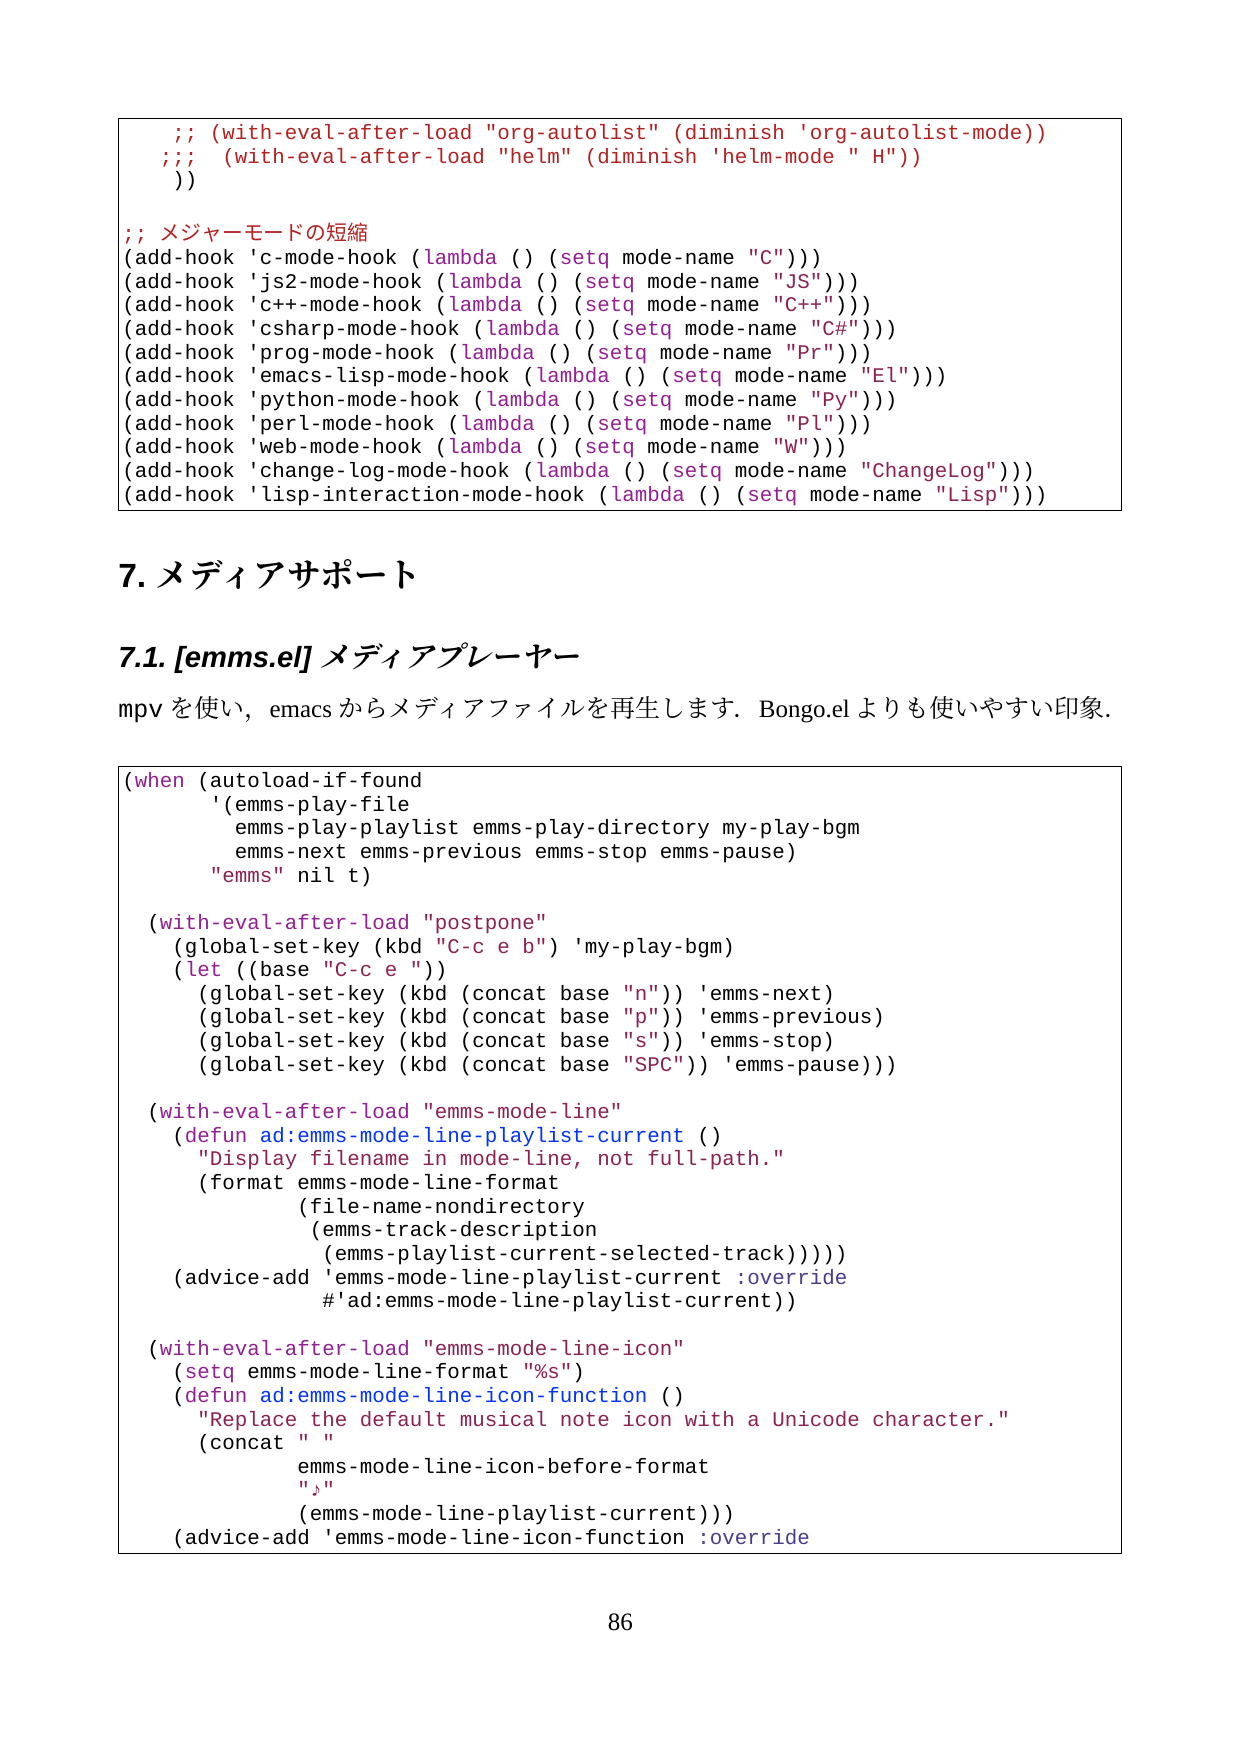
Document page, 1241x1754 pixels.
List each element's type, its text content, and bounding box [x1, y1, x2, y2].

text (defun ad:emms-mode-line-playlist-current () [119, 1121, 1121, 1144]
text #'ad:emms-mode-line-playlist-current)) [119, 1286, 1121, 1310]
text '(emms-play-file [119, 790, 1121, 813]
text (emms-track-description [119, 1215, 1121, 1239]
text (add-hook 'python-mode-hook (lambda () (setq mode-name "Py"))) [119, 385, 1121, 409]
text (file-name-nondirectory [119, 1192, 1121, 1215]
text emms-play-playlist emms-play-directory my-play-bgm [119, 813, 1121, 837]
text (add-hook 'emacs-lisp-mode-hook (lambda () (setq mode-name "El"))) [119, 361, 1121, 385]
text (add-hook 'lisp-interaction-mode-hook (lambda () (setq mode-name "Lisp"))) [119, 479, 1121, 510]
text (global-set-key (kbd (concat base "s")) 'emms-stop) [119, 1026, 1121, 1050]
text mpv を使い，emacs からメディアファイルを再生します．Bongo.elよりも使いやすい印象． [118, 689, 1122, 754]
text ;;; (with-eval-after-load "helm" (diminish 'helm-mode " H")) [119, 142, 1121, 165]
text (with-eval-after-load "emms-mode-line-icon" [119, 1334, 1121, 1357]
text (add-hook 'c-mode-hook (lambda () (setq mode-name "C"))) [119, 243, 1121, 267]
text (global-set-key (kbd (concat base "SPC")) 'emms-pause))) [119, 1050, 1121, 1073]
text emms-mode-line-icon-before-format [119, 1452, 1121, 1476]
text (advice-add 'emms-mode-line-playlist-current :override [119, 1263, 1121, 1286]
text (add-hook 'c++-mode-hook (lambda () (setq mode-name "C++"))) [119, 290, 1121, 314]
text (add-hook 'change-log-mode-hook (lambda () (setq mode-name "ChangeLog"))) [119, 456, 1121, 479]
text (advice-add 'emms-mode-line-icon-function :override [119, 1523, 1121, 1553]
text (defun ad:emms-mode-line-icon-function () [119, 1381, 1121, 1404]
text (setq emms-mode-line-format "%s") [119, 1357, 1121, 1381]
text "emms" nil t) [119, 861, 1121, 884]
text ;; (with-eval-after-load "org-autolist" (diminish 'org-autolist-mode)) [119, 119, 1121, 142]
text (emms-mode-line-playlist-current))) [119, 1499, 1121, 1523]
text (let ((base "C-c e ")) [119, 955, 1121, 979]
text (add-hook 'js2-mode-hook (lambda () (setq mode-name "JS"))) [119, 267, 1121, 290]
text (global-set-key (kbd (concat base "n")) 'emms-next) [119, 979, 1121, 1003]
text (add-hook 'perl-mode-hook (lambda () (setq mode-name "Pl"))) [119, 409, 1121, 432]
text (with-eval-after-load "postpone" [119, 908, 1121, 932]
subtitle [emms.el] メディアプレーヤー [118, 634, 1122, 676]
text emms-next emms-previous emms-stop emms-pause) [119, 837, 1121, 861]
text (global-set-key (kbd (concat base "p")) 'emms-previous) [119, 1003, 1121, 1026]
text (add-hook 'csharp-mode-hook (lambda () (setq mode-name "C#"))) [119, 314, 1121, 338]
subtitle メディアサポート [118, 548, 1122, 597]
text "♪" [119, 1476, 1121, 1499]
text (concat " " [119, 1428, 1121, 1452]
text (emms-playlist-current-selected-track))))) [119, 1239, 1121, 1263]
text (format emms-mode-line-format [119, 1168, 1121, 1192]
text "Replace the default musical note icon with a Unicode character." [119, 1404, 1121, 1428]
text (add-hook 'prog-mode-hook (lambda () (setq mode-name "Pr"))) [119, 338, 1121, 361]
text "Display filename in mode-line, not full-path." [119, 1144, 1121, 1168]
text (add-hook 'web-mode-hook (lambda () (setq mode-name "W"))) [119, 432, 1121, 456]
text (global-set-key (kbd "C-c e b") 'my-play-bgm) [119, 932, 1121, 955]
text )) [119, 165, 1121, 189]
text (with-eval-after-load "emms-mode-line" [119, 1097, 1121, 1121]
text (when (autoload-if-found [119, 767, 1121, 790]
text ;; メジャーモードの短縮 [119, 213, 1121, 243]
